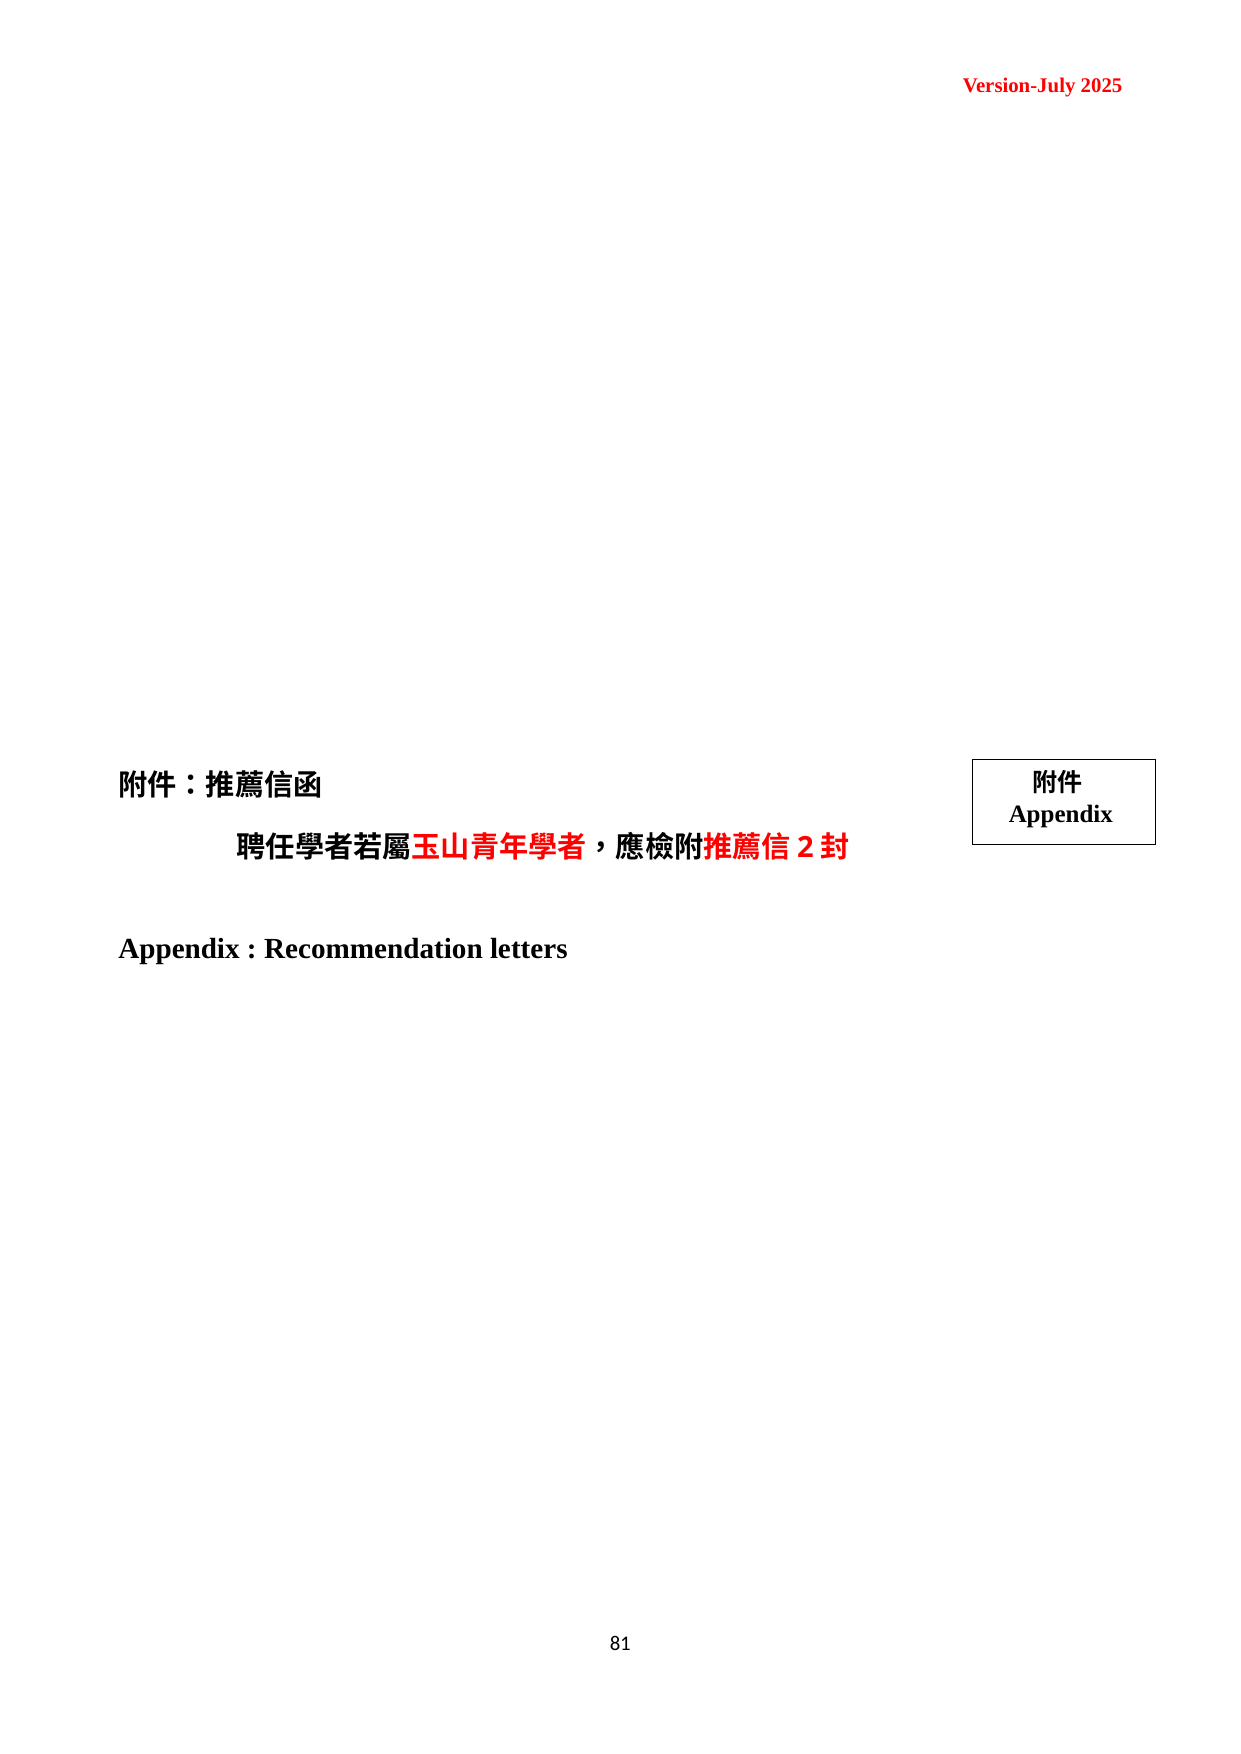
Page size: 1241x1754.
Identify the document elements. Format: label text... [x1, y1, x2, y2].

text 附件：推薦信函 [973, 760, 1155, 844]
text 聘任學者若屬玉山青年學者，應檢附推薦信2封 [118, 804, 1122, 866]
text Appendix : Recommendation letters [118, 929, 1122, 966]
text 附件 [987, 766, 1140, 797]
text 附件：推薦信函 [118, 741, 1155, 804]
text Appendix [987, 797, 1140, 828]
